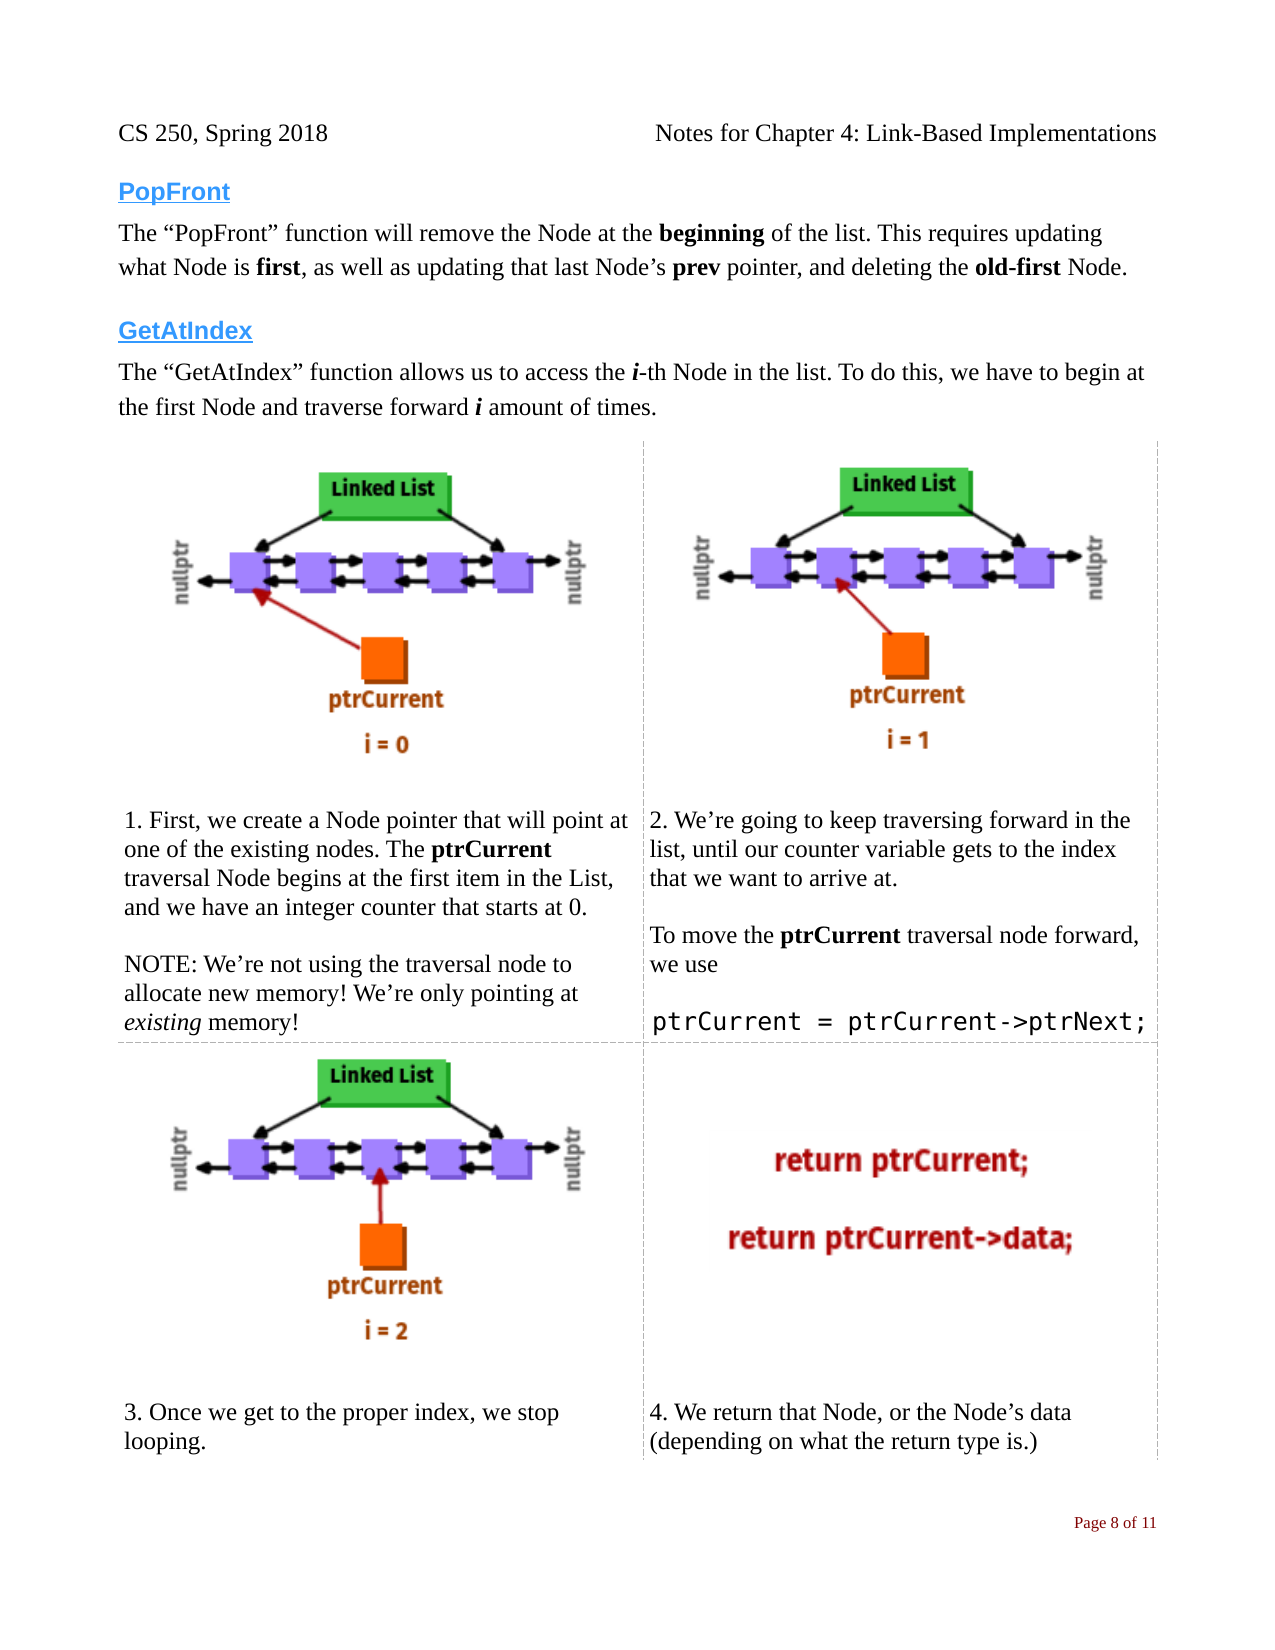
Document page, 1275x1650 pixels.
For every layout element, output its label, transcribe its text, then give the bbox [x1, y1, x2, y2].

picture [169, 446, 593, 766]
table_cell 3. Once we get to the proper index, we stop looping. [118, 1391, 643, 1460]
table_header [644, 441, 1157, 800]
subtitle GetAtIndex [118, 316, 1157, 345]
table_cell [118, 1042, 643, 1391]
text The “GetAtIndex” function allows us to access the i-th Node in the list. To do this, we have to begin at the first Node and traverse forward i amount of times. [118, 357, 1157, 421]
picture [679, 446, 1122, 760]
text The “PopFront” function will remove the Node at the beginning of the list. This requires updating what Node is first, as well as updating that last Node’s prev pointer, and deleting the old-first Node. [118, 218, 1157, 281]
picture [708, 1130, 1092, 1272]
table_cell 4. We return that Node, or the Node’s data (depending on what the return type is.) [644, 1391, 1157, 1460]
table_cell 2. We’re going to keep traversing forward in the list, until our counter variable gets to the index that we want to arrive at. To move the ptrCurrent traversal node forward, we use ptrCurrent = ptrCurrent->ptrNext; [644, 800, 1157, 1042]
subtitle PopFront [118, 176, 1157, 205]
table_cell 1. First, we create a Node pointer that will point at one of the existing nodes. The ptrCurrent traversal Node begins at the first item in the List, and we have an integer counter that starts at 0. NOTE: We’re not using the traversal node to allocate new memory! We’re only pointing at existing memory! [118, 800, 643, 1042]
table_header [118, 441, 643, 800]
picture [158, 1047, 603, 1357]
table_cell [644, 1042, 1157, 1391]
